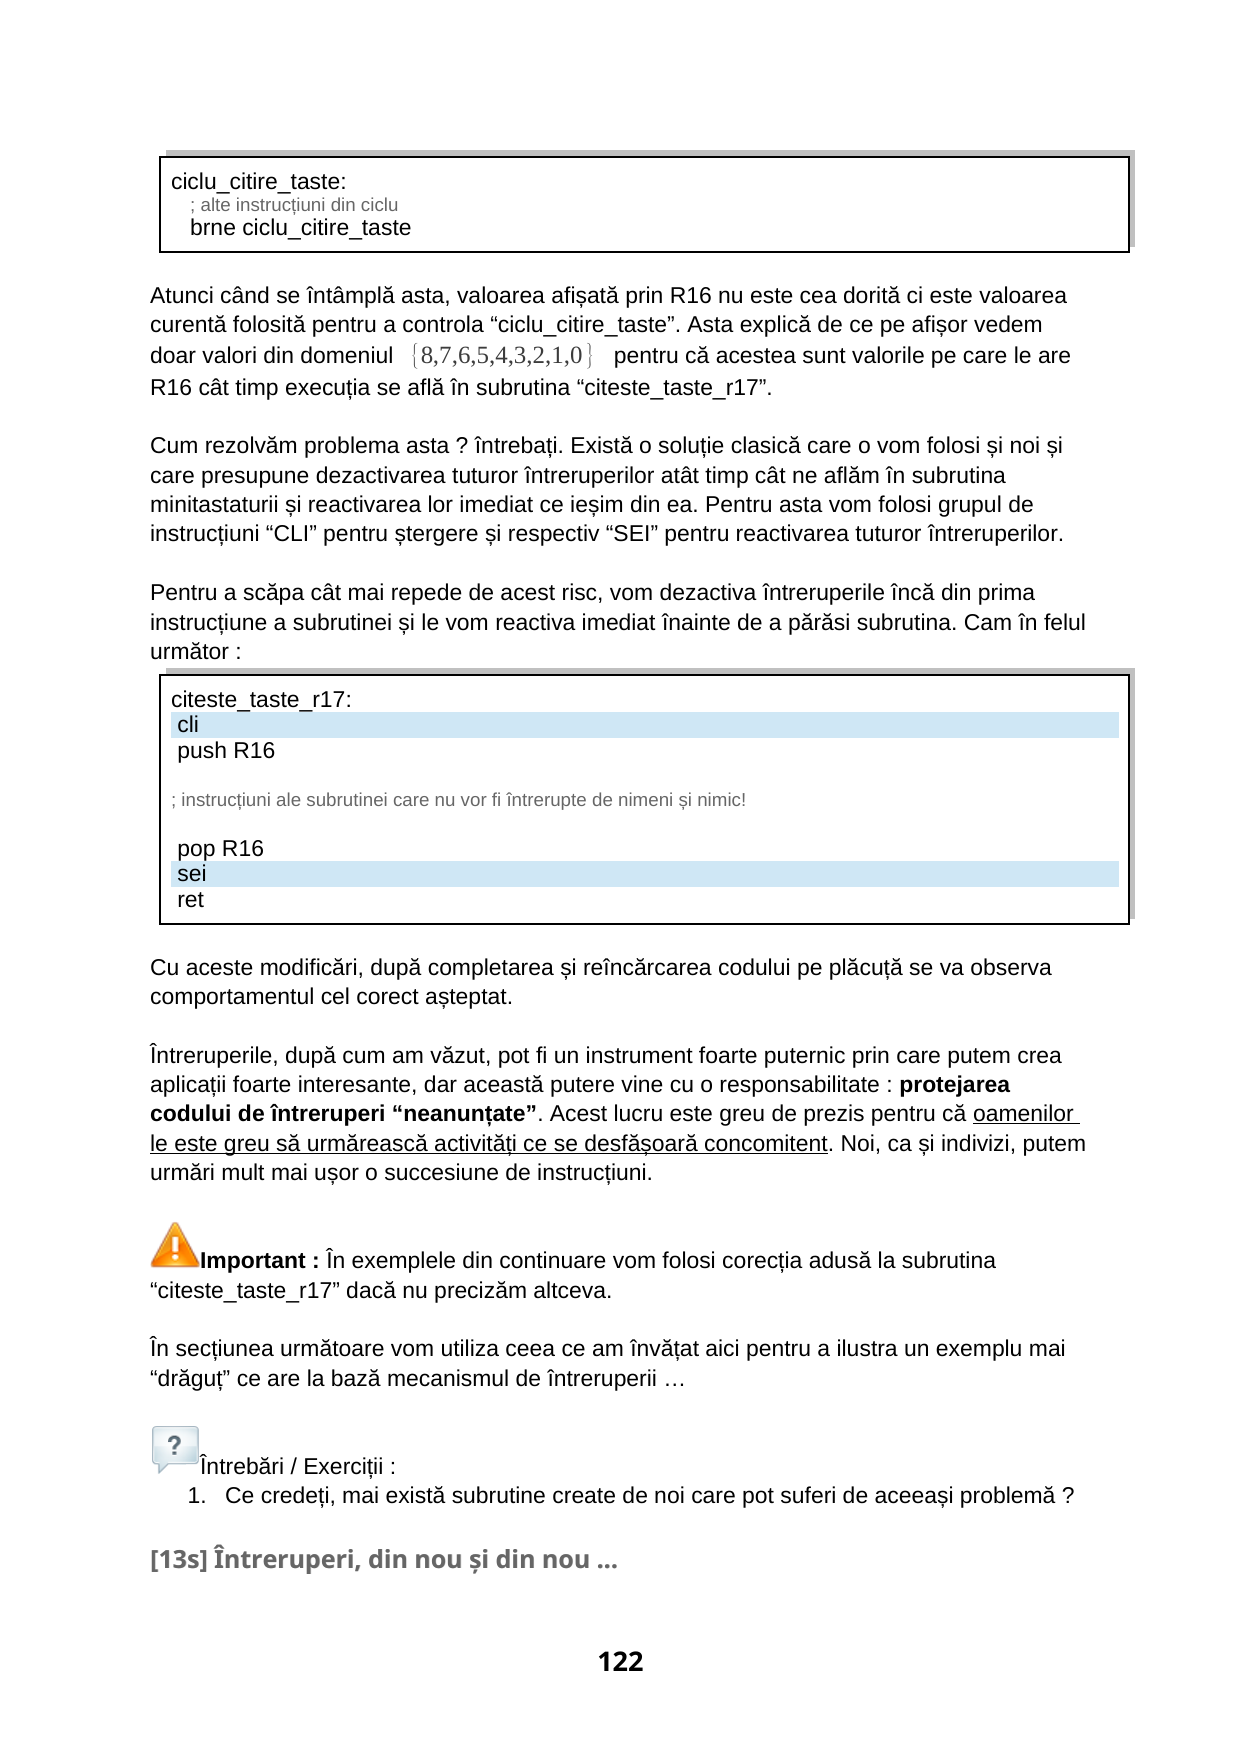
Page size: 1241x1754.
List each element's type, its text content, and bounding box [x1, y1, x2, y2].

table_header citeste_taste_r17: cli push R16 ; instrucțiuni ale subrutinei care nu vor fi întrerupte de nimeni și nimic! pop R16 sei ret [161, 676, 1128, 923]
subtitle [13s] Întreruperi, din nou și din nou ... [150, 1541, 1091, 1575]
text Atunci când se întâmplă asta, valoarea afișată prin R16 nu este cea dorită ci este valoarea curentă folosită pentru a controla “ciclu_citire_taste”. Asta explică de ce pe afișor vedem doar valori din domeniulpentru că acestea sunt valorile pe care le are R16 cât timp execuția se află în subrutina “citeste_taste_r17”. [150, 283, 1091, 400]
text Cum rezolvăm problema asta ? întrebați. Există o soluție clasică care o vom folosi și noi și care presupune dezactivarea tuturor întreruperilor atât timp cât ne aflăm în subrutina minitastaturii și reactivarea lor imediat ce ieșim din ea. Pentru asta vom folosi grupul de instrucțiuni “CLI” pentru ștergere și respectiv “SEI” pentru reactivarea tuturor întreruperilor. [150, 433, 1091, 547]
text Cu aceste modificări, după completarea și reîncărcarea codului pe plăcuță se va observa comportamentul cel corect așteptat. [150, 954, 1091, 1009]
list Ce credeți, mai există subrutine create de noi care pot suferi de aceeași problemă ? [187, 1483, 1091, 1508]
picture [150, 1218, 200, 1269]
text Pentru a scăpa cât mai repede de acest risc, vom dezactiva întreruperile încă din prima instrucțiune a subrutinei și le vom reactiva imediat înainte de a părăsi subrutina. Cam în felul următor : [150, 580, 1091, 664]
text Întreruperile, după cum am văzut, pot fi un instrument foarte puternic prin care putem crea aplicații foarte interesante, dar această putere vine cu o responsabilitate : protejarea codului de întreruperi “neanunțate”. Acest lucru este greu de prezis pentru că oamenilor le este greu să urmărească activități ce se desfășoară concomitent. Noi, ca și indivizi, putem urmări mult mai ușor o succesiune de instrucțiuni. [150, 1042, 1091, 1186]
text Important : În exemplele din continuare vom folosi corecția adusă la subrutina “citeste_taste_r17” dacă nu precizăm altceva. [150, 1244, 1091, 1303]
text Întrebări / Exerciții : [150, 1450, 1091, 1479]
picture [150, 1424, 200, 1475]
table_header ciclu_citire_taste: ; alte instrucțiuni din ciclu brne ciclu_citire_taste [161, 158, 1128, 251]
text În secțiunea următoare vom utiliza ceea ce am învățat aici pentru a ilustra un exemplu mai “drăguț” ce are la bază mecanismul de întreruperii … [150, 1336, 1091, 1391]
